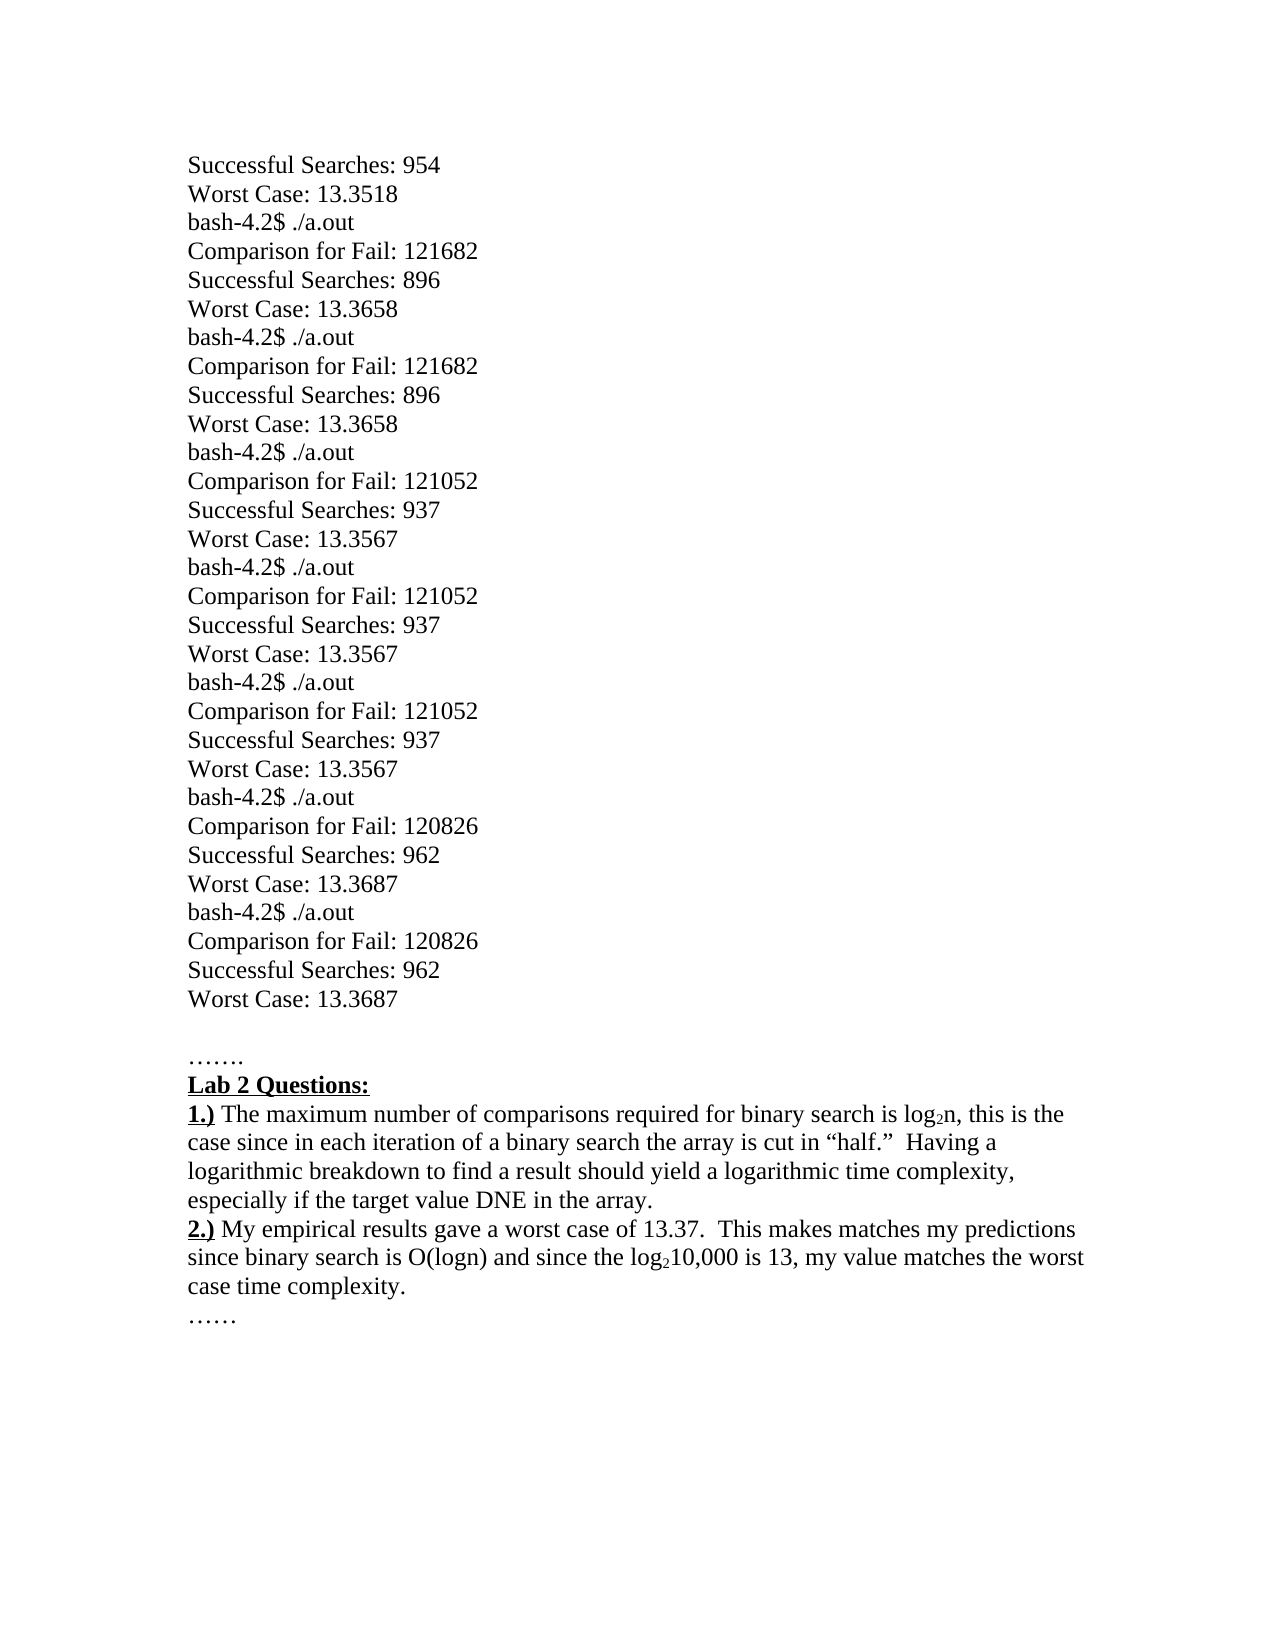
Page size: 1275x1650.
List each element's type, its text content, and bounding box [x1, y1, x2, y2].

text Worst Case: 13.3567 [187, 639, 1087, 667]
text ……. [187, 1041, 1087, 1070]
text Successful Searches: 937 [187, 725, 1087, 754]
text bash-4.2$ ./a.out [187, 897, 1087, 926]
text Worst Case: 13.3567 [187, 524, 1087, 552]
text Comparison for Fail: 120826 [187, 926, 1087, 955]
text Worst Case: 13.3687 [187, 869, 1087, 897]
text Worst Case: 13.3658 [187, 409, 1087, 437]
text Comparison for Fail: 121052 [187, 466, 1087, 495]
text bash-4.2$ ./a.out [187, 207, 1087, 236]
text …… [187, 1300, 1087, 1329]
text Successful Searches: 937 [187, 610, 1087, 639]
text Comparison for Fail: 120826 [187, 811, 1087, 840]
text Successful Searches: 937 [187, 495, 1087, 524]
text Successful Searches: 962 [187, 955, 1087, 984]
text Comparison for Fail: 121052 [187, 581, 1087, 610]
text Comparison for Fail: 121682 [187, 351, 1087, 380]
text Worst Case: 13.3658 [187, 294, 1087, 322]
text Worst Case: 13.3518 [187, 179, 1087, 207]
text Lab 2 Questions: [187, 1070, 1087, 1099]
text Comparison for Fail: 121052 [187, 696, 1087, 725]
text Worst Case: 13.3687 [187, 984, 1087, 1012]
text bash-4.2$ ./a.out [187, 437, 1087, 466]
text Successful Searches: 896 [187, 380, 1087, 409]
text Successful Searches: 954 [187, 150, 1087, 179]
text bash-4.2$ ./a.out [187, 782, 1087, 811]
text bash-4.2$ ./a.out [187, 322, 1087, 351]
text Worst Case: 13.3567 [187, 754, 1087, 782]
text Successful Searches: 896 [187, 265, 1087, 294]
text bash-4.2$ ./a.out [187, 552, 1087, 581]
text Successful Searches: 962 [187, 840, 1087, 869]
text 2.) My empirical results gave a worst case of 13.37. This makes matches my predictions since binary search is O(logn) and since the log210,000 is 13, my value matches the worst case time complexity. [187, 1214, 1087, 1300]
text Comparison for Fail: 121682 [187, 236, 1087, 265]
text 1.) The maximum number of comparisons required for binary search is log2n, this is the case since in each iteration of a binary search the array is cut in “half.” Having a logarithmic breakdown to find a result should yield a logarithmic time complexity, especially if the target value DNE in the array. [187, 1099, 1087, 1214]
text bash-4.2$ ./a.out [187, 667, 1087, 696]
